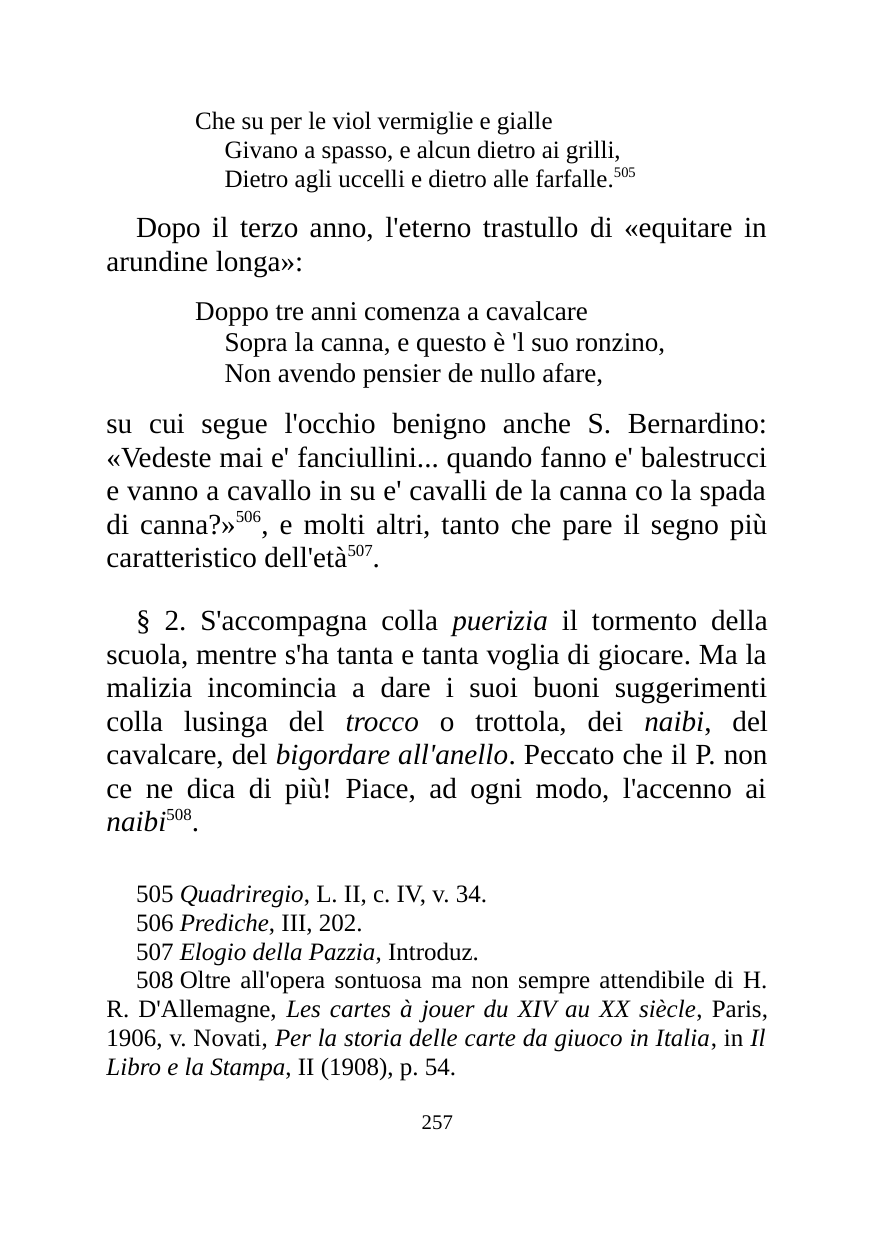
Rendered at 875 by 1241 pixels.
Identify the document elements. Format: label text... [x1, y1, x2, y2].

text § 2. S'accompagna colla puerizia il tormento della scuola, mentre s'ha tanta e tanta voglia di giocare. Ma la malizia incomincia a dare i suoi buoni suggerimenti colla lusinga del trocco o trottola, dei naibi, del cavalcare, del bigordare all'anello. Peccato che il P. non ce ne dica di più! Piace, ad ogni modo, l'accenno ai naibi. [106, 603, 768, 838]
text Elogio della Pazzia, Introduz. [106, 937, 768, 965]
text Quadriregio, L. II, c. IV, v. 34. [106, 879, 768, 908]
text Prediche, III, 202. [106, 908, 768, 937]
text Oltre all'opera sontuosa ma non sempre attendibile di H. R. D'Allemagne, Les cartes à jouer du XIV au XX siècle, Paris, 1906, v. Novati, Per la storia delle carte da giuoco in Italia, in Il Libro e la Stampa, II (1908), p. 54. [106, 965, 768, 1080]
text su cui segue l'occhio benigno anche S. Bernardino: «Vedeste mai e' fanciullini... quando fanno e' balestrucci e vanno a cavallo in su e' cavalli de la canna co la spada di canna?», e molti altri, tanto che pare il segno più caratteristico dell'età. [106, 406, 768, 574]
text Dopo il terzo anno, l'eterno trastullo di «equitare in arundine longa»: [106, 210, 768, 277]
text Doppo tre anni comenza a cavalcare Sopra la canna, e questo è 'l suo ronzino, Non avendo pensier de nullo afare, [195, 295, 768, 388]
text Che su per le viol vermiglie e gialle Givano a spasso, e alcun dietro ai grilli, Dietro agli uccelli e dietro alle farfalle. [195, 106, 768, 192]
